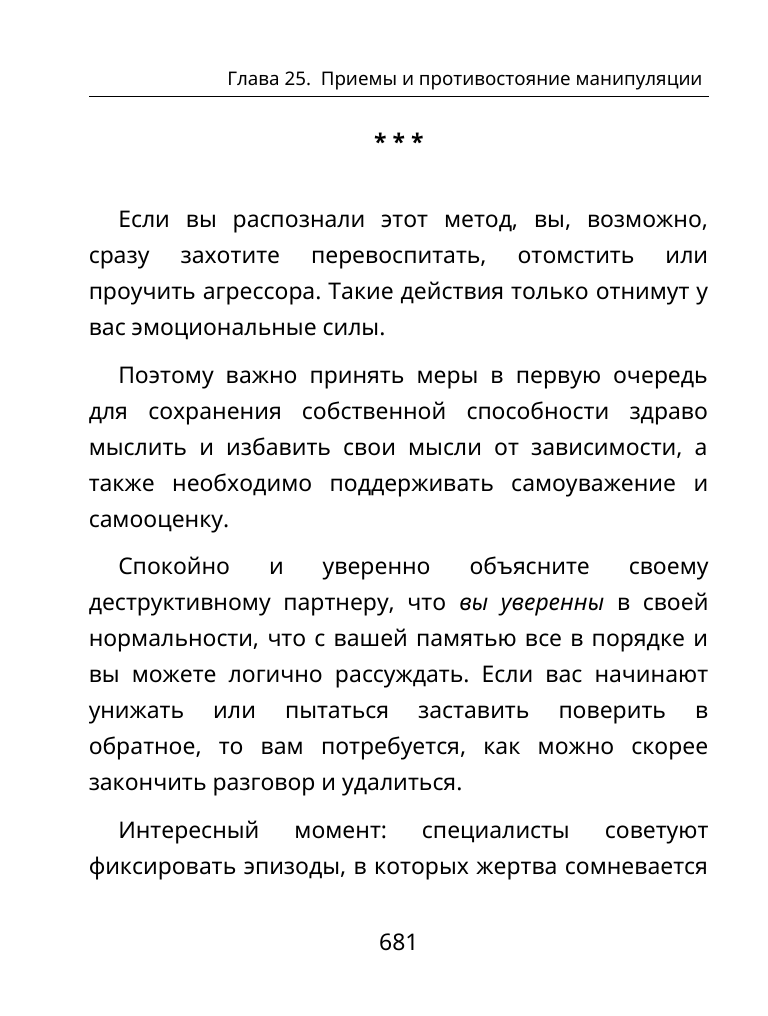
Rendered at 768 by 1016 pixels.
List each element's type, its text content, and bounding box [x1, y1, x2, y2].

text Спокойно и уверенно объясните своему деструктивному партнеру, что вы уверенны в своей нормальности, что с вашей памятью все в порядке и вы можете логично рассуждать. Если вас начинают унижать или пытаться заставить поверить в обратное, то вам потребуется, как можно скорее закончить разговор и удалиться. [88, 550, 709, 797]
text Поэтому важно принять меры в первую очередь для сохранения собственной способности здраво мыслить и избавить свои мысли от зависимости, а также необходимо поддерживать самоуважение и самооценку. [88, 359, 709, 534]
subtitle * * * [88, 126, 709, 157]
text Интересный момент: специалисты советуют фиксировать эпизоды, в которых жертва сомневается [88, 814, 709, 881]
text Если вы распознали этот метод, вы, возможно, сразу захотите перевоспитать, отомстить или проучить агрессора. Такие действия только отнимут у вас эмоциональные силы. [88, 203, 709, 342]
